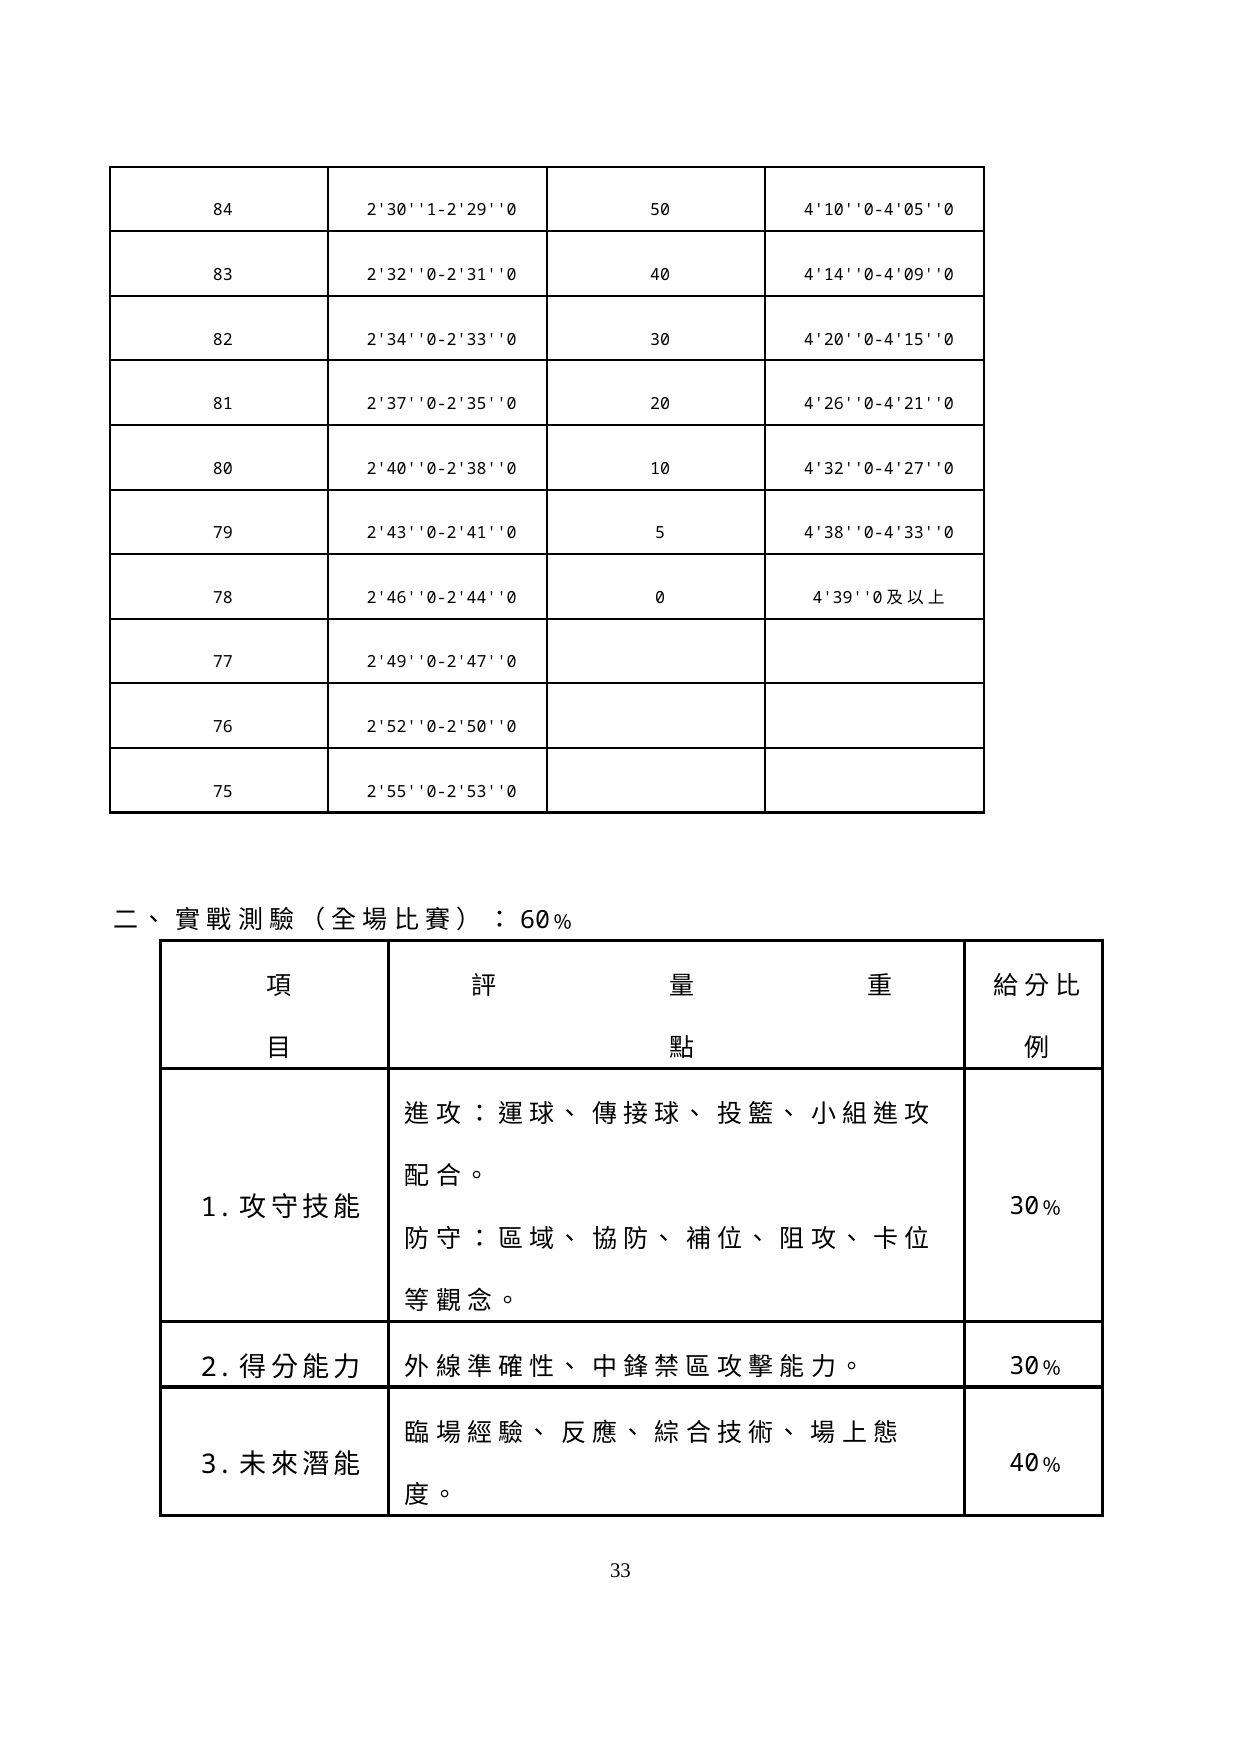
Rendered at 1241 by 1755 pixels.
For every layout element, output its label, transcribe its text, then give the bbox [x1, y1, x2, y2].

table_cell 5 [548, 491, 764, 553]
table_cell 2'49''0-2'47''0 [329, 620, 546, 682]
table_cell 2'43''0-2'41''0 [329, 491, 546, 553]
table_cell 77 [111, 620, 327, 682]
table_cell 4'10''0-4'05''0 [766, 168, 983, 230]
table_cell 2'55''0-2'53''0 [329, 749, 546, 811]
table_cell 40 [548, 232, 764, 295]
table_cell 40﹪ [966, 1389, 1101, 1513]
table_cell [548, 684, 764, 747]
table_cell 30 [548, 297, 764, 359]
table_cell 0 [548, 555, 764, 618]
table_cell [766, 749, 983, 811]
table_header 給分比例 [966, 942, 1101, 1067]
table_cell 2'52''0-2'50''0 [329, 684, 546, 747]
table_cell 2'30''1-2'29''0 [329, 168, 546, 230]
table_cell 78 [111, 555, 327, 618]
text 二、實戰測驗（全場比賽）：60﹪ [110, 876, 1131, 938]
table_cell 75 [111, 749, 327, 811]
table_cell 83 [111, 232, 327, 295]
table_cell 進攻：運球、傳接球、投籃、小組進攻配合。 防守：區域、協防、補位、阻攻、卡位等觀念。 [390, 1070, 963, 1320]
table_cell 20 [548, 361, 764, 424]
table_cell 4'26''0-4'21''0 [766, 361, 983, 424]
table_cell 2.得分能力 [162, 1323, 387, 1385]
table_cell 80 [111, 426, 327, 488]
table_cell 4'38''0-4'33''0 [766, 491, 983, 553]
table_cell 10 [548, 426, 764, 488]
table_cell 2'46''0-2'44''0 [329, 555, 546, 618]
table_cell 30﹪ [966, 1070, 1101, 1320]
table_cell 1.攻守技能 [162, 1070, 387, 1320]
table_cell 2'37''0-2'35''0 [329, 361, 546, 424]
table_cell 2'40''0-2'38''0 [329, 426, 546, 488]
table_cell 82 [111, 297, 327, 359]
table_cell 2'34''0-2'33''0 [329, 297, 546, 359]
table_cell [766, 620, 983, 682]
table_cell [766, 684, 983, 747]
table_cell 臨場經驗、反應、綜合技術、場上態度。 [390, 1389, 963, 1513]
table_cell [548, 749, 764, 811]
table_header 項 目 [162, 942, 387, 1067]
table_cell 4'20''0-4'15''0 [766, 297, 983, 359]
table_cell 3.未來潛能 [162, 1389, 387, 1513]
table_cell 4'39''0及以上 [766, 555, 983, 618]
table_cell 84 [111, 168, 327, 230]
table_cell 76 [111, 684, 327, 747]
table_cell 4'14''0-4'09''0 [766, 232, 983, 295]
table_cell 81 [111, 361, 327, 424]
table_cell [548, 620, 764, 682]
table_cell 79 [111, 491, 327, 553]
table_cell 50 [548, 168, 764, 230]
table_cell 外線準確性、中鋒禁區攻擊能力。 [390, 1323, 963, 1385]
table_cell 4'32''0-4'27''0 [766, 426, 983, 488]
table_cell 2'32''0-2'31''0 [329, 232, 546, 295]
table_header 評 量 重 點 [390, 942, 963, 1067]
table_cell 30﹪ [966, 1323, 1101, 1385]
